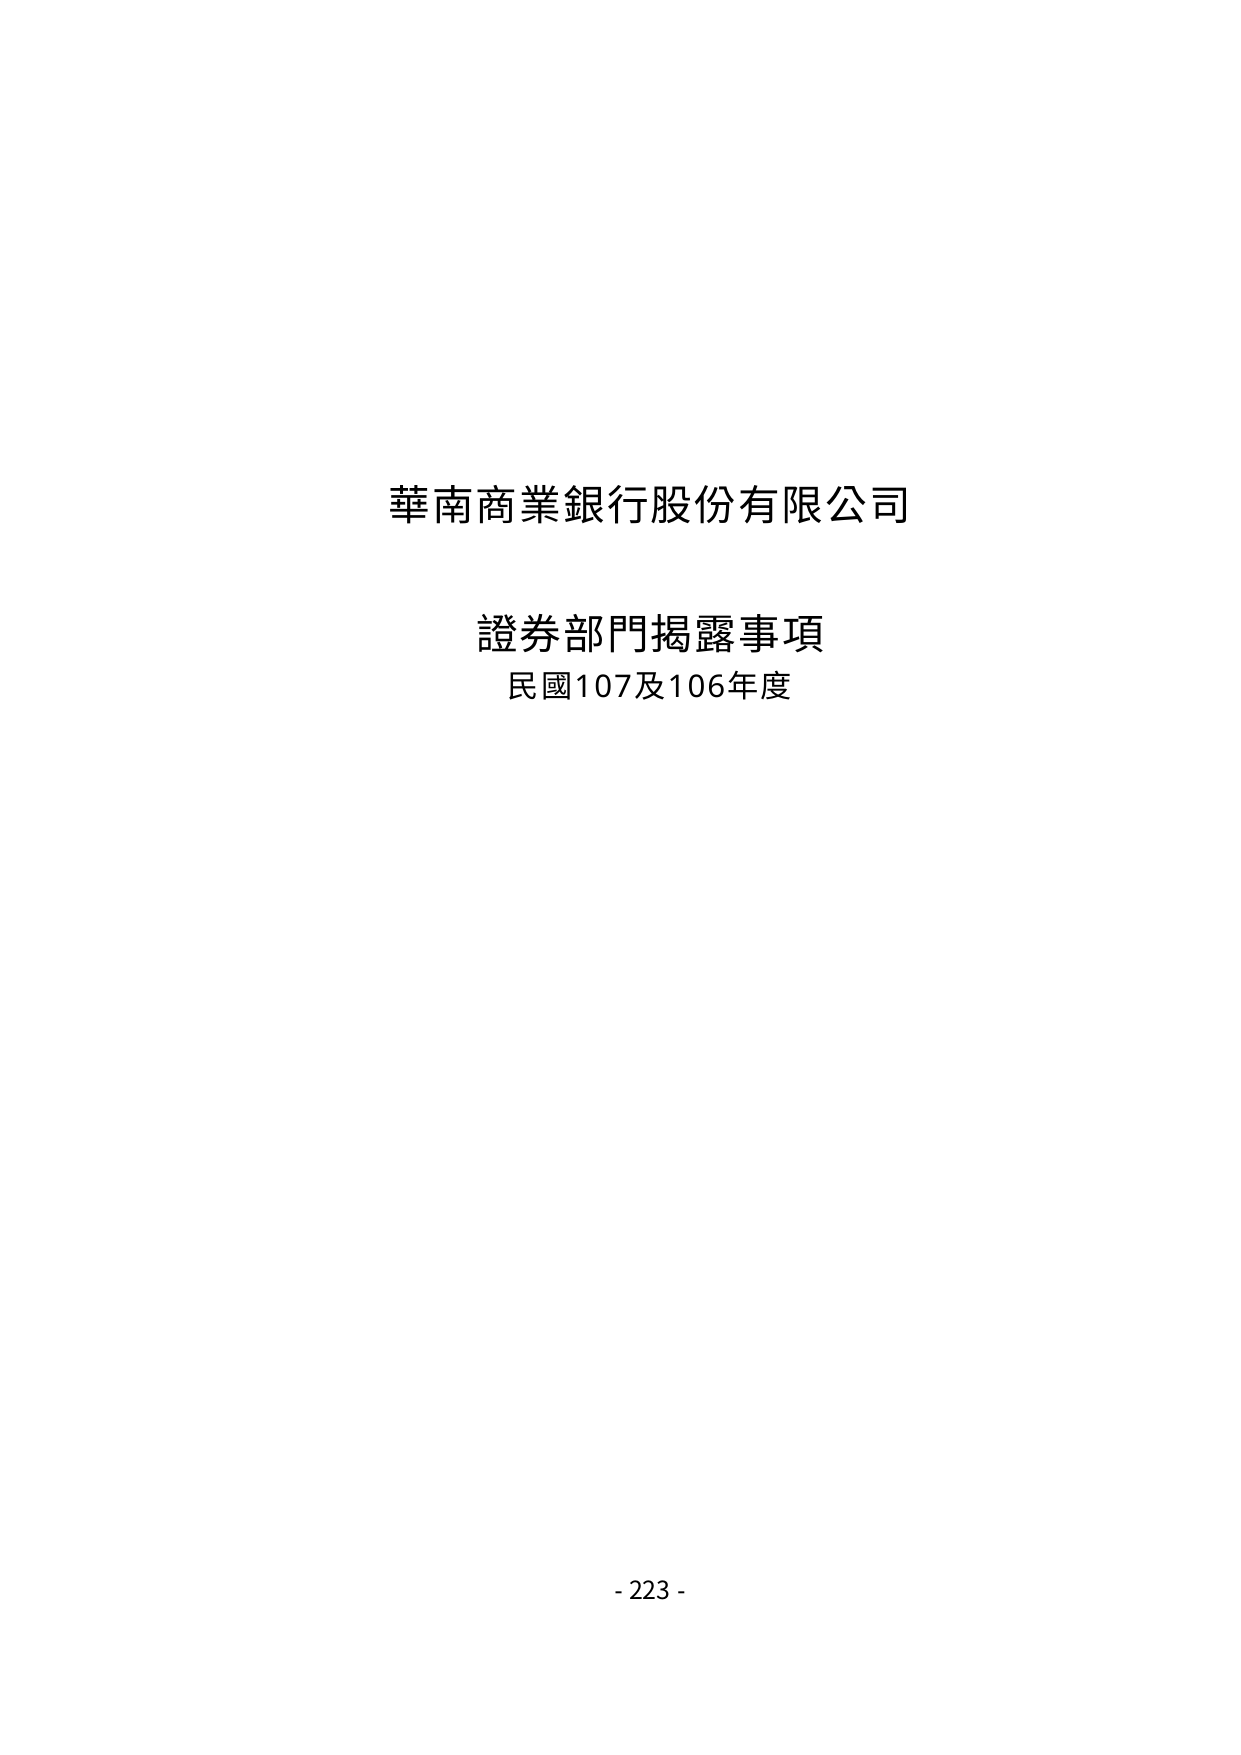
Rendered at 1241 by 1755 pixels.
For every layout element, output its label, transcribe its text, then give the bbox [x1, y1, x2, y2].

text 華南商業銀行股份有限公司 [354, 472, 945, 533]
text 民國107及106年度 [354, 661, 945, 707]
text 證券部門揭露事項 [354, 601, 945, 661]
